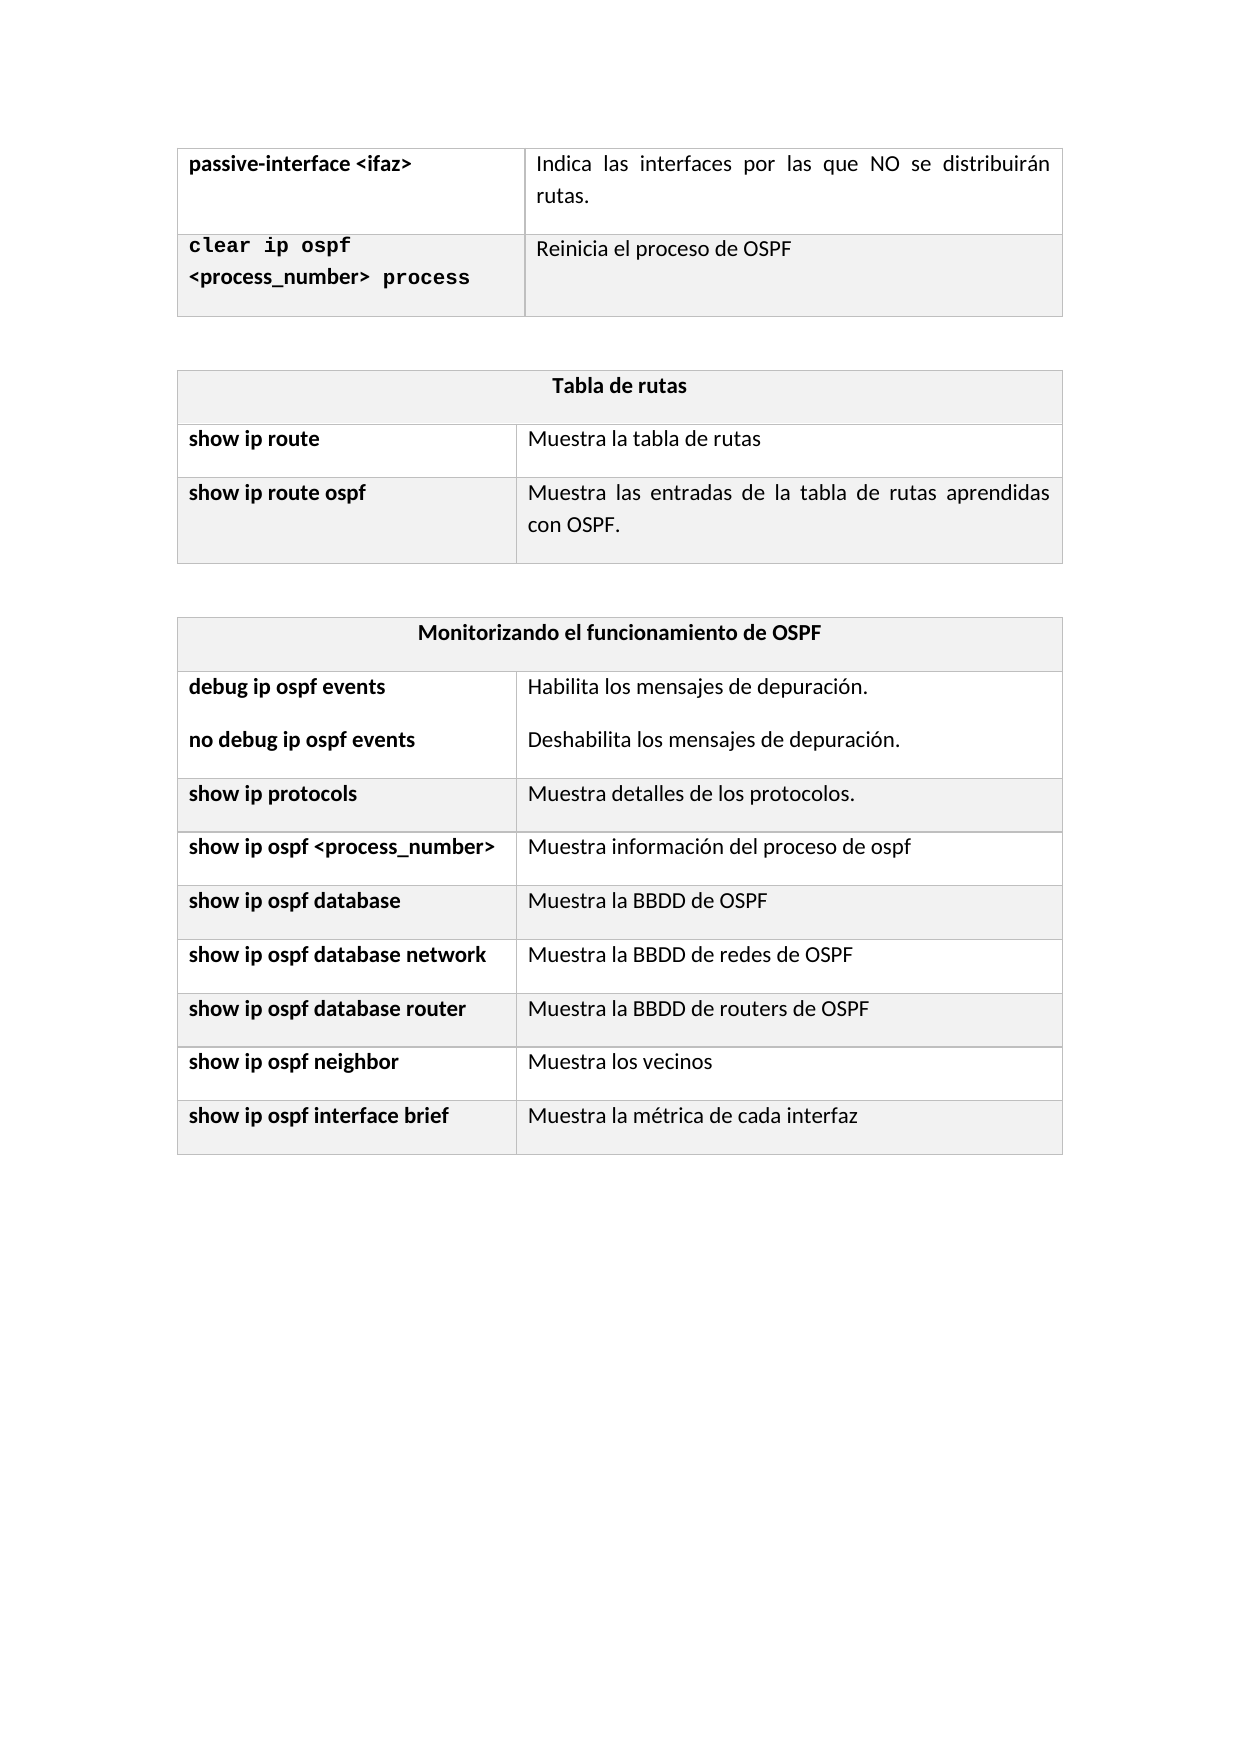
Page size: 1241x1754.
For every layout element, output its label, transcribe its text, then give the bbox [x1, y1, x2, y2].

table_cell Habilita los mensajes de depuración. Deshabilita los mensajes de depuración. [517, 672, 1062, 778]
table_cell Muestra la BBDD de routers de OSPF [517, 994, 1062, 1046]
table_cell passive-interface <ifaz> [178, 149, 524, 233]
table_cell show ip ospf database router [178, 994, 516, 1046]
table_cell debug ip ospf events no debug ip ospf events [178, 672, 516, 778]
table_cell clear ip ospf <process_number> process [178, 235, 524, 316]
table_cell Muestra los vecinos [517, 1048, 1062, 1100]
table_cell Indica las interfaces por las que NO se distribuirán rutas. [526, 149, 1062, 233]
table_cell show ip ospf neighbor [178, 1048, 516, 1100]
table_cell show ip ospf <process_number> [178, 833, 516, 885]
table_cell Muestra detalles de los protocolos. [517, 779, 1062, 831]
table_cell show ip protocols [178, 779, 516, 831]
table_cell Muestra la tabla de rutas [517, 425, 1062, 477]
table_cell Reinicia el proceso de OSPF [526, 235, 1062, 316]
table_cell Muestra la métrica de cada interfaz [517, 1101, 1062, 1154]
table_cell Muestra la BBDD de OSPF [517, 886, 1062, 939]
table_cell show ip route ospf [178, 478, 516, 563]
table_cell Muestra las entradas de la tabla de rutas aprendidas con OSPF. [517, 478, 1062, 563]
table_header Tabla de rutas [178, 371, 1062, 423]
table_cell Muestra información del proceso de ospf [517, 833, 1062, 885]
table_cell show ip ospf interface brief [178, 1101, 516, 1154]
table_cell show ip ospf database network [178, 940, 516, 993]
table_cell show ip route [178, 425, 516, 477]
table_cell show ip ospf database [178, 886, 516, 939]
table_cell Muestra la BBDD de redes de OSPF [517, 940, 1062, 993]
table_header Monitorizando el funcionamiento de OSPF [178, 618, 1062, 671]
